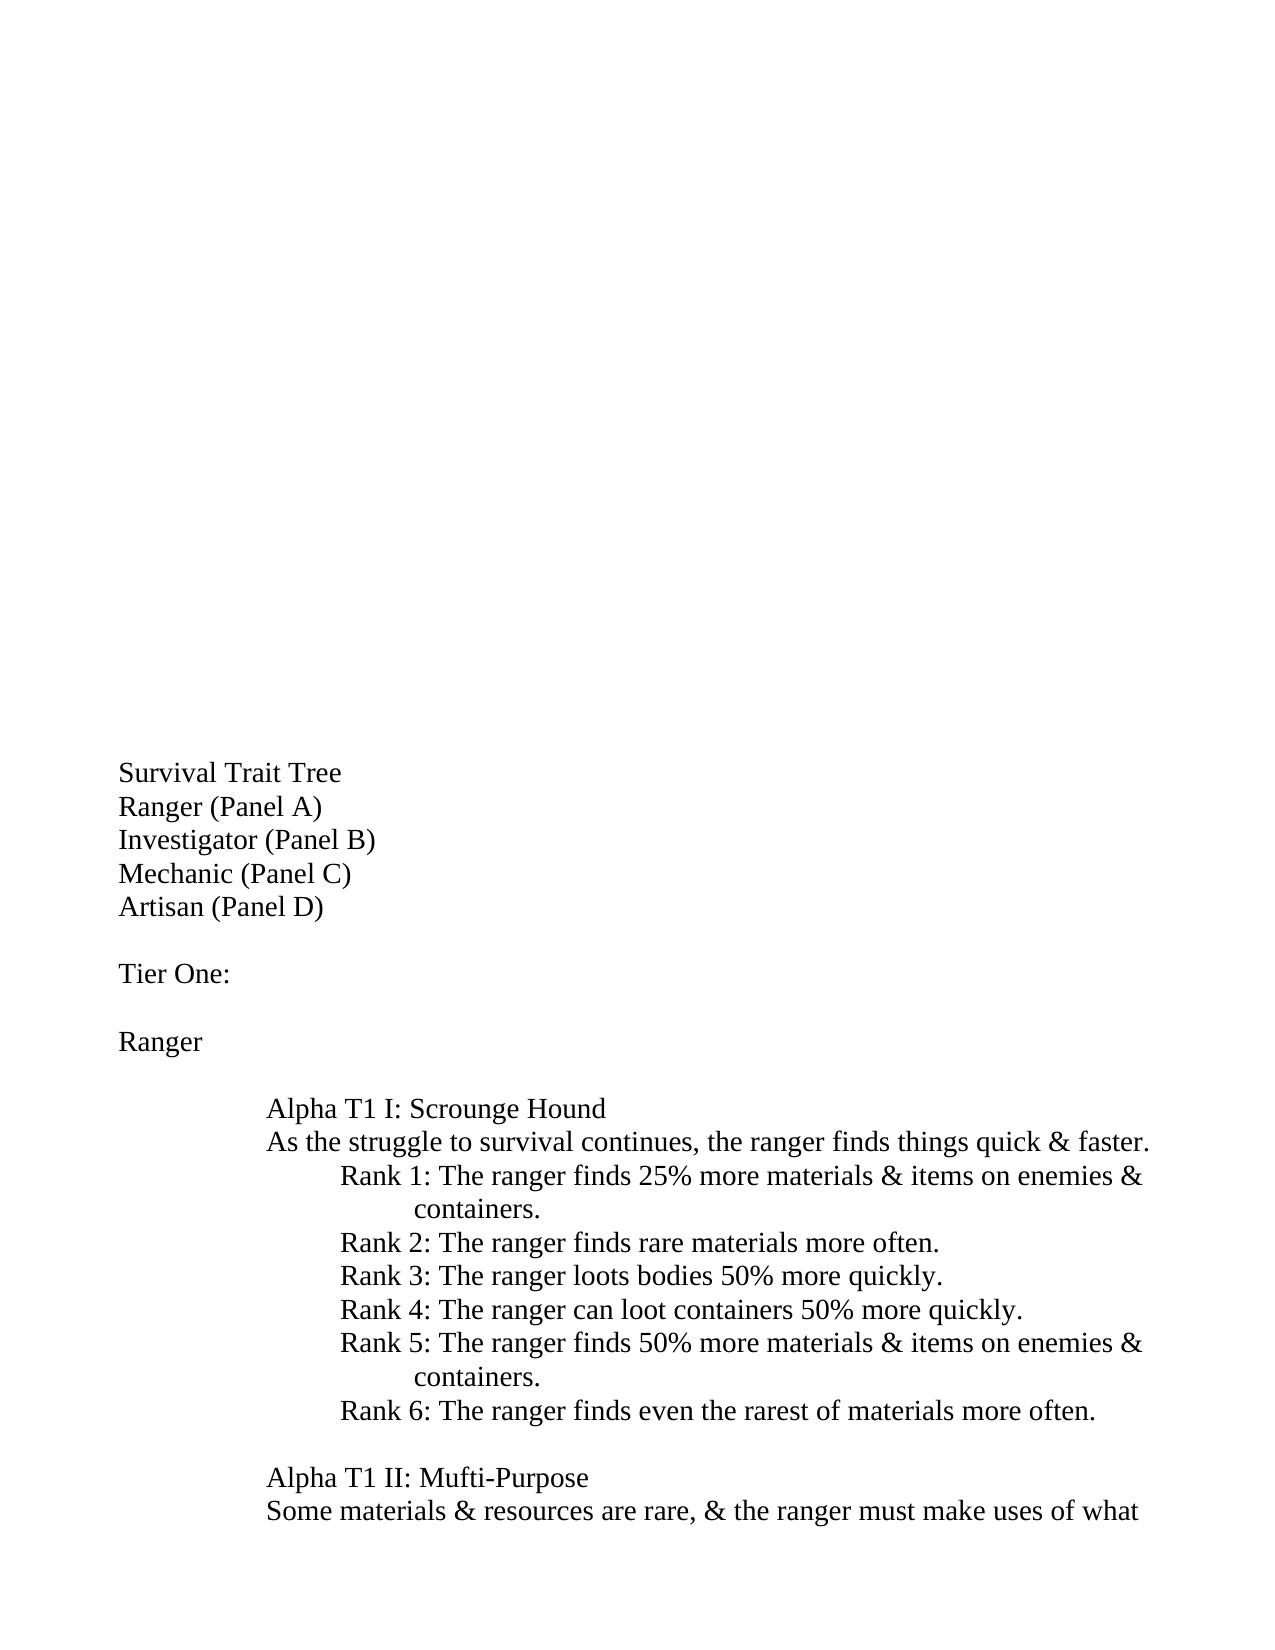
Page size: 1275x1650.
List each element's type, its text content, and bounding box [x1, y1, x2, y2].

text As the struggle to survival continues, the ranger finds things quick & faster. [118, 1124, 1157, 1158]
text Rank 4: The ranger can loot containers 50% more quickly. [118, 1292, 1157, 1326]
text Rank 3: The ranger loots bodies 50% more quickly. [118, 1258, 1157, 1292]
text Artisan (Panel D) [118, 889, 1157, 923]
text Mechanic (Panel C) [118, 856, 1157, 889]
text Rank 5: The ranger finds 50% more materials & items on enemies & containers. [118, 1326, 1157, 1393]
text Rank 1: The ranger finds 25% more materials & items on enemies & containers. [118, 1158, 1157, 1225]
text Ranger [118, 1024, 1157, 1057]
text Investigator (Panel B) [118, 822, 1157, 856]
text Alpha T1 I: Scrounge Hound [118, 1091, 1157, 1124]
text Tier One: [118, 957, 1157, 990]
text Survival Trait Tree [118, 755, 1157, 789]
text Some materials & resources are rare, & the ranger must make uses of what [118, 1493, 1157, 1527]
text Rank 2: The ranger finds rare materials more often. [118, 1225, 1157, 1258]
text Alpha T1 II: Mufti-Purpose [118, 1460, 1157, 1493]
text Ranger (Panel A) [118, 789, 1157, 822]
text Rank 6: The ranger finds even the rarest of materials more often. [118, 1393, 1157, 1426]
